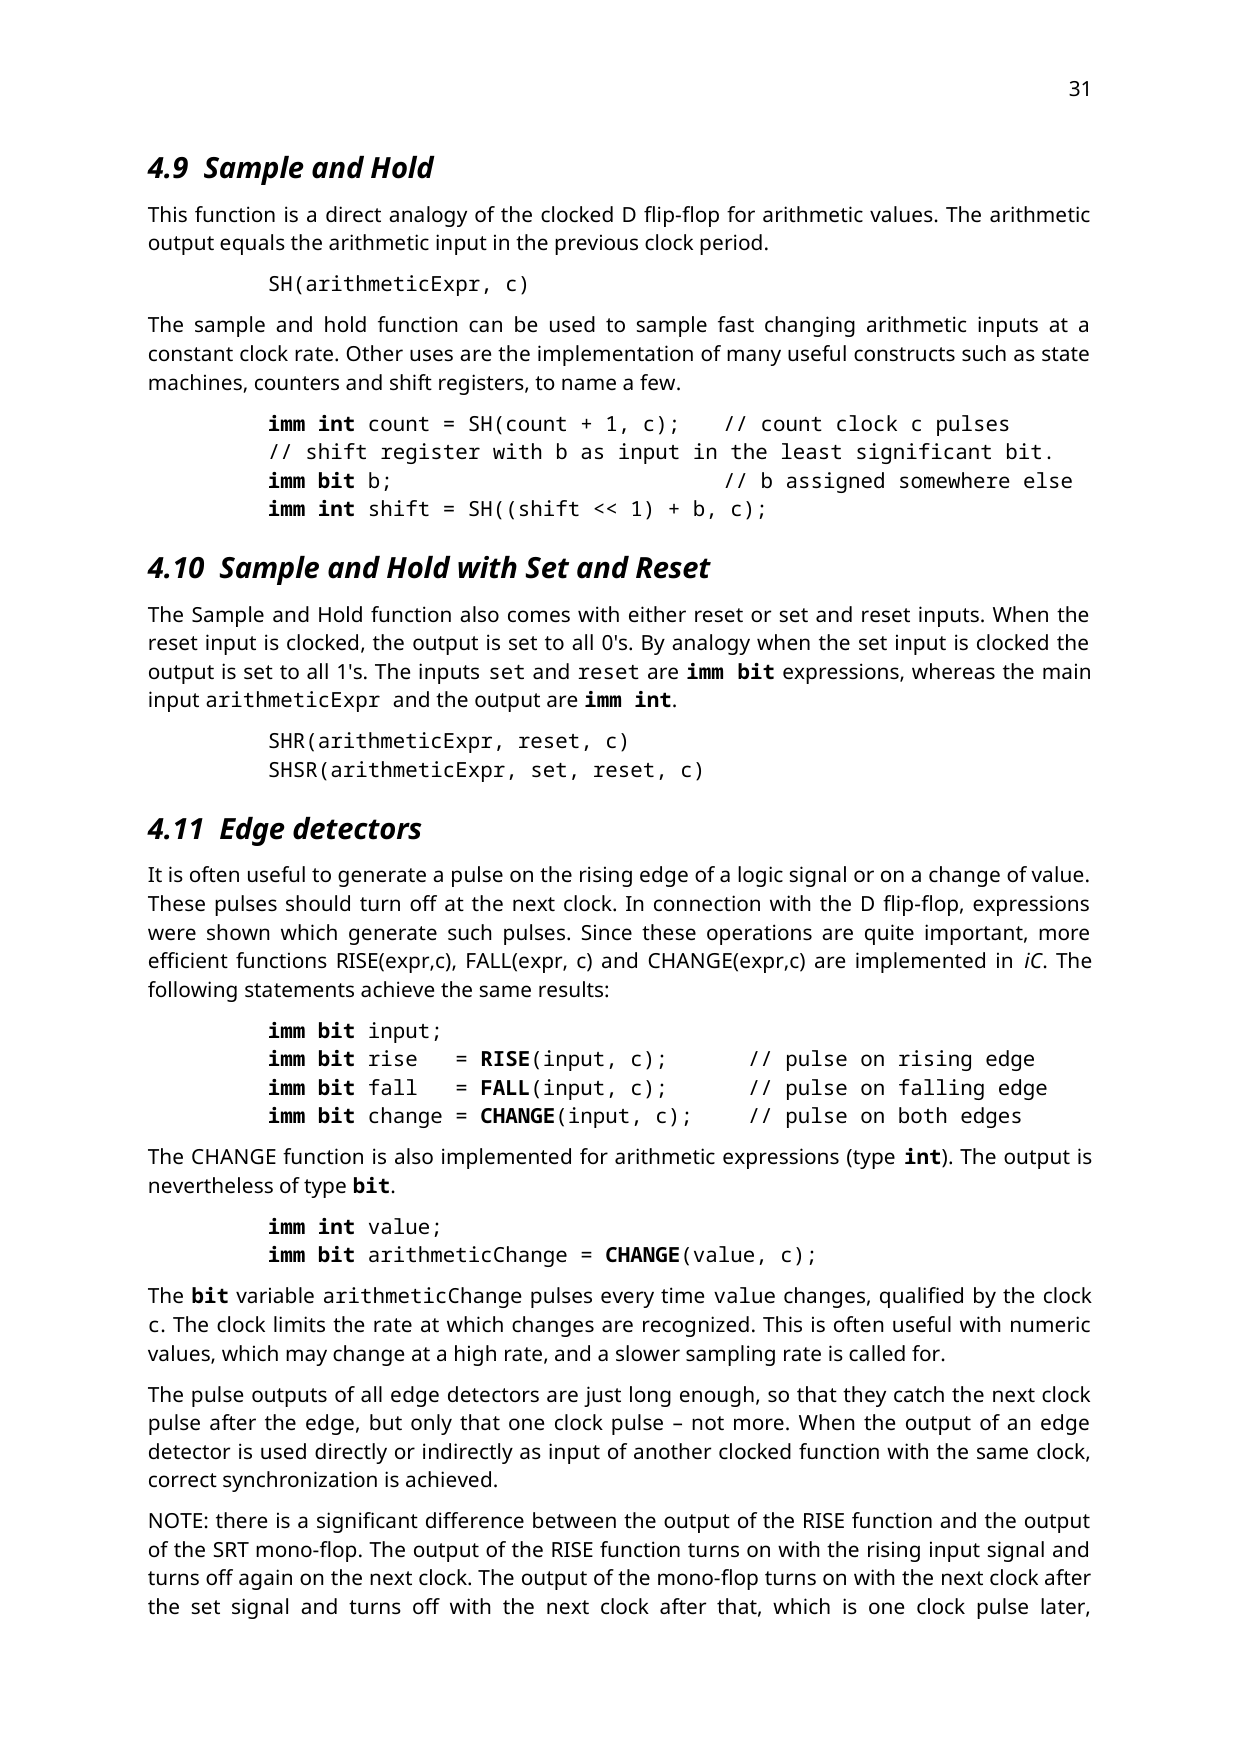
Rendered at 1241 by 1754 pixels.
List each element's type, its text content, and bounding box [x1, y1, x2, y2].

subtitle Sample and Hold [148, 148, 1092, 187]
text It is often useful to generate a pulse on the rising edge of a logic signal or on a change of value. These pulses should turn off at the next clock. In connection with the D flip-flop, expressions were shown which generate such pulses. Since these operations are quite important, more efficient functions RISE(expr,c), FALL(expr, c) and CHANGE(expr,c) are implemented in iC. The following statements achieve the same results: [148, 860, 1092, 1003]
text The pulse outputs of all edge detectors are just long enough, so that they catch the next clock pulse after the edge, but only that one clock pulse – not more. When the output of an edge detector is used directly or indirectly as input of another clocked function with the same clock, correct synchronization is achieved. [148, 1379, 1092, 1494]
text The bit variable arithmeticChange pulses every time value changes, qualified by the clock c. The clock limits the rate at which changes are recognized. This is often useful with numeric values, which may change at a high rate, and a slower sampling rate is called for. [148, 1281, 1092, 1367]
subtitle Sample and Hold with Set and Reset [148, 548, 1092, 587]
subtitle Edge detectors [148, 808, 1092, 848]
text The CHANGE function is also implemented for arithmetic expressions (type int). The output is nevertheless of type bit. [148, 1142, 1092, 1199]
text This function is a direct analogy of the clocked D flip-flop for arithmetic values. The arithmetic output equals the arithmetic input in the previous clock period. [148, 200, 1092, 257]
text SHR(arithmeticExpr, reset, c) SHSR(arithmeticExpr, set, reset, c) [268, 726, 1092, 783]
text The sample and hold function can be used to sample fast changing arithmetic inputs at a constant clock rate. Other uses are the implementation of many useful constructs such as state machines, counters and shift registers, to name a few. [148, 310, 1092, 396]
text The Sample and Hold function also comes with either reset or set and reset inputs. When the reset input is clocked, the output is set to all 0's. By analogy when the set input is clocked the output is set to all 1's. The inputs set and reset are imm bit expressions, whereas the main input arithmeticExpr and the output are imm int. [148, 599, 1092, 714]
text SH(arithmeticExpr, c) [268, 269, 1092, 298]
text imm int value; imm bit arithmeticChange = CHANGE(value, c); [268, 1212, 1092, 1269]
text imm int count = SH(count + 1, c); // count clock c pulses // shift register with b as input in the least significant bit. imm bit b; // b assigned somewhere else imm int shift = SH((shift << 1) + b, c); [268, 408, 1092, 523]
text NOTE: there is a significant difference between the output of the RISE function and the output of the SRT mono-flop. The output of the RISE function turns on with the rising input signal and turns off again on the next clock. The output of the mono-flop turns on with the next clock after the set signal and turns off with the next clock after that, which is one clock pulse later, [148, 1506, 1092, 1620]
text imm bit input; imm bit rise = RISE(input, c); // pulse on rising edge imm bit fall = FALL(input, c); // pulse on falling edge imm bit change = CHANGE(input, c); // pulse on both edges [268, 1016, 1092, 1130]
